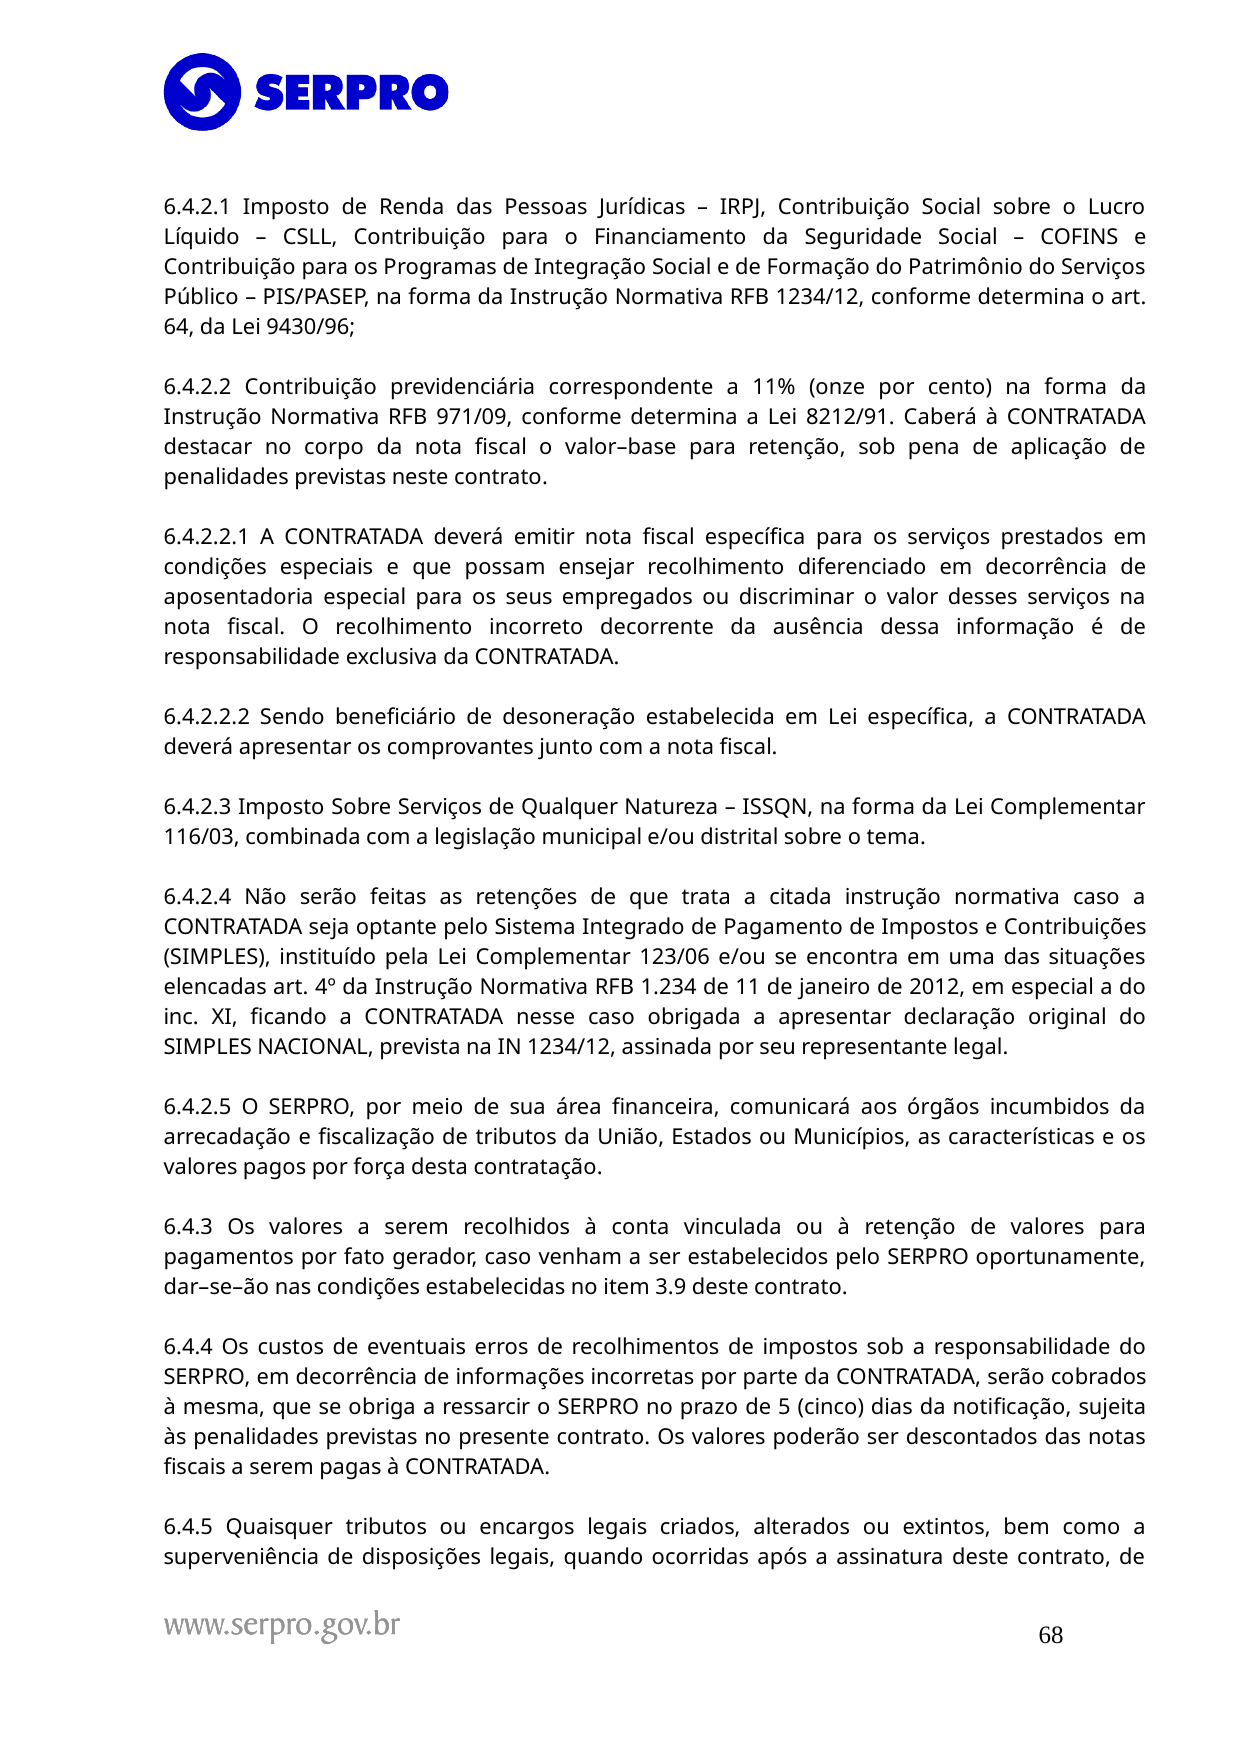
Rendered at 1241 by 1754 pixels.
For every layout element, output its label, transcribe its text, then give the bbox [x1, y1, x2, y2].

text 6.4.2.5 O SERPRO, por meio de sua área financeira, comunicará aos órgãos incumbidos da arrecadação e fiscalização de tributos da União, Estados ou Municípios, as características e os valores pagos por força desta contratação. [163, 1091, 1148, 1181]
text 6.4.2.2 Contribuição previdenciária correspondente a 11% (onze por cento) na forma da Instrução Normativa RFB 971/09, conforme determina a Lei 8212/91. Caberá à CONTRATADA destacar no corpo da nota fiscal o valor–base para retenção, sob pena de aplicação de penalidades previstas neste contrato. [163, 371, 1148, 491]
picture [169, 1610, 395, 1644]
text 6.4.4 Os custos de eventuais erros de recolhimentos de impostos sob a responsabilidade do SERPRO, em decorrência de informações incorretas por parte da CONTRATADA, serão cobrados à mesma, que se obriga a ressarcir o SERPRO no prazo de 5 (cinco) dias da notificação, sujeita às penalidades previstas no presente contrato. Os valores poderão ser descontados das notas fiscais a serem pagas à CONTRATADA. [163, 1331, 1148, 1481]
text 6.4.5 Quaisquer tributos ou encargos legais criados, alterados ou extintos, bem como a superveniência de disposições legais, quando ocorridas após a assinatura deste contrato, de [163, 1511, 1148, 1571]
text 6.4.2.3 Imposto Sobre Serviços de Qualquer Natureza – ISSQN, na forma da Lei Complementar 116/03, combinada com a legislação municipal e/ou distrital sobre o tema. [163, 791, 1148, 851]
text 6.4.2.4 Não serão feitas as retenções de que trata a citada instrução normativa caso a CONTRATADA seja optante pelo Sistema Integrado de Pagamento de Impostos e Contribuições (SIMPLES), instituído pela Lei Complementar 123/06 e/ou se encontra em uma das situações elencadas art. 4º da Instrução Normativa RFB 1.234 de 11 de janeiro de 2012, em especial a do inc. XI, ficando a CONTRATADA nesse caso obrigada a apresentar declaração original do SIMPLES NACIONAL, prevista na IN 1234/12, assinada por seu representante legal. [163, 881, 1148, 1061]
picture [163, 53, 449, 131]
text 6.4.2.2.2 Sendo beneficiário de desoneração estabelecida em Lei específica, a CONTRATADA deverá apresentar os comprovantes junto com a nota fiscal. [163, 701, 1148, 761]
text 6.4.2.2.1 A CONTRATADA deverá emitir nota fiscal específica para os serviços prestados em condições especiais e que possam ensejar recolhimento diferenciado em decorrência de aposentadoria especial para os seus empregados ou discriminar o valor desses serviços na nota fiscal. O recolhimento incorreto decorrente da ausência dessa informação é de responsabilidade exclusiva da CONTRATADA. [163, 521, 1148, 671]
text 6.4.3 Os valores a serem recolhidos à conta vinculada ou à retenção de valores para pagamentos por fato gerador, caso venham a ser estabelecidos pelo SERPRO oportunamente, dar–se–ão nas condições estabelecidas no item 3.9 deste contrato. [163, 1211, 1148, 1301]
text 6.4.2.1 Imposto de Renda das Pessoas Jurídicas – IRPJ, Contribuição Social sobre o Lucro Líquido – CSLL, Contribuição para o Financiamento da Seguridade Social – COFINS e Contribuição para os Programas de Integração Social e de Formação do Patrimônio do Serviços Público – PIS/PASEP, na forma da Instrução Normativa RFB 1234/12, conforme determina o art. 64, da Lei 9430/96; [163, 191, 1148, 341]
